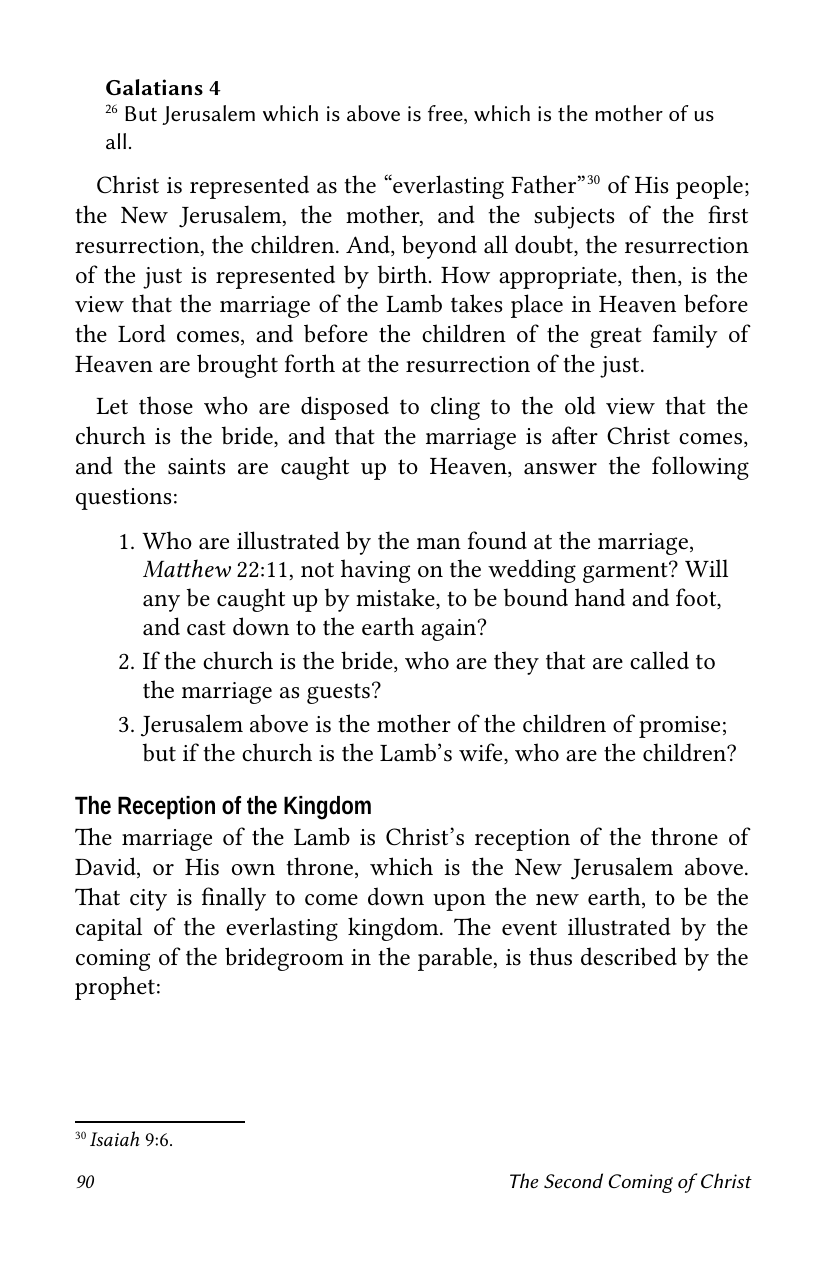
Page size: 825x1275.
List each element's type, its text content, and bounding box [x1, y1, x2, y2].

subtitle The Reception of the Kingdom [75, 791, 750, 820]
text 26 But Jerusalem which is above is free, which is the mother of us all. [105, 101, 720, 155]
list Who are illustrated by the man found at the marriage, Matthew 22:11, not having on the wedding garment? Will any be caught up by mistake, to be bound hand and foot, and cast down to the earth again? [135, 527, 750, 641]
text Isaiah 9:6. [75, 1128, 750, 1152]
text Let those who are disposed to cling to the old view that the church is the bride, and that the marriage is after Christ comes, and the saints are caught up to Heaven, answer the following questions: [75, 392, 750, 511]
list Jerusalem above is the mother of the children of promise; but if the church is the Lamb’s wife, who are the children? [135, 710, 750, 767]
text The marriage of the Lamb is Christ’s reception of the throne of David, or His own throne, which is the New Jerusalem above. That city is finally to come down upon the new earth, to be the capital of the everlasting kingdom. The event illustrated by the coming of the bridegroom in the parable, is thus described by the prophet: [75, 823, 750, 1001]
text Galatians 4 [105, 75, 750, 101]
list If the church is the bride, who are they that are called to the marriage as guests? [135, 647, 750, 704]
text Christ is represented as the “everlasting Father” of His people; the New Jerusalem, the mother, and the subjects of the first resurrection, the children. And, beyond all doubt, the resurrection of the just is represented by birth. How appropriate, then, is the view that the marriage of the Lamb takes place in Heaven before the Lord comes, and before the children of the great family of Heaven are brought forth at the resurrection of the just. [75, 171, 750, 379]
